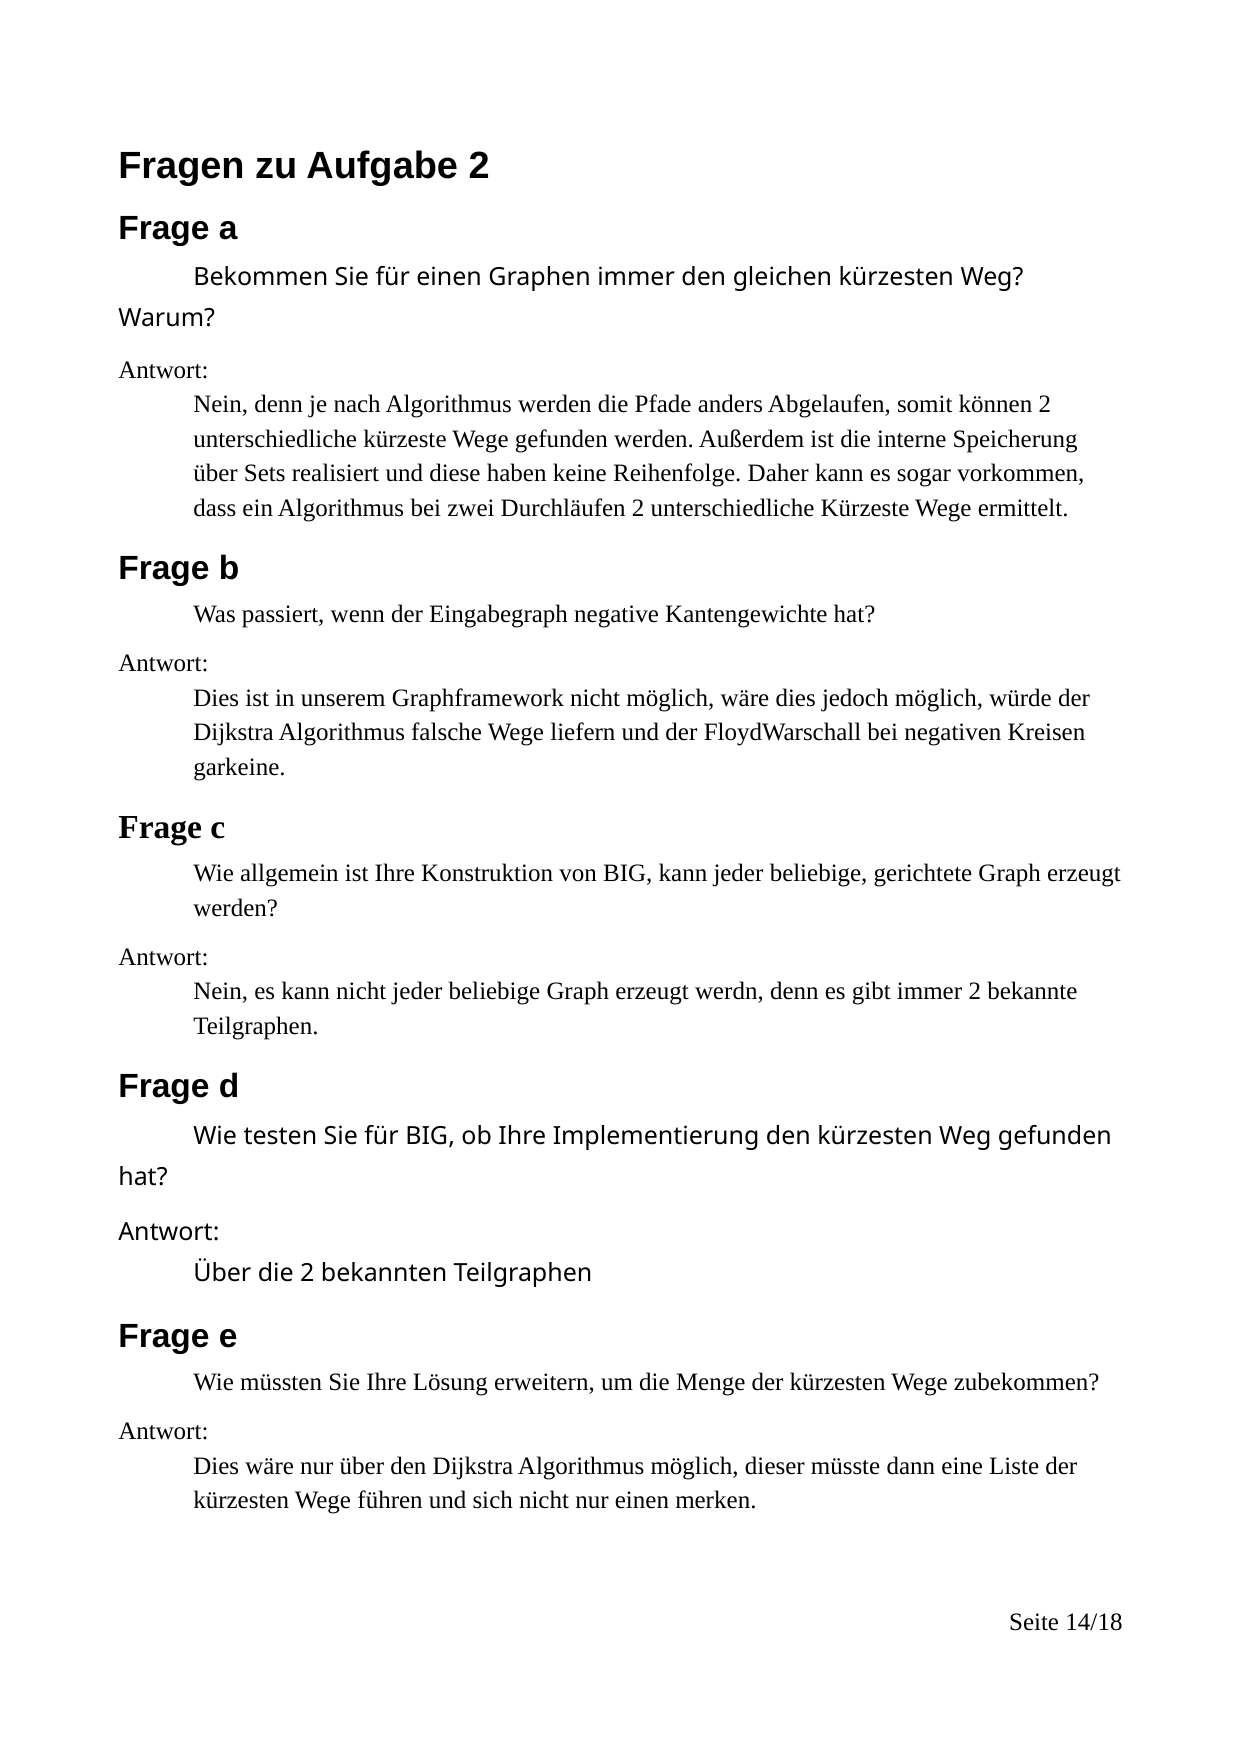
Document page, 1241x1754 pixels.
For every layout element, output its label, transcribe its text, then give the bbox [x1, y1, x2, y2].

text Wie testen Sie für BIG, ob Ihre Implementierung den kürzesten Weg gefunden hat? [118, 1117, 1122, 1192]
text Antwort: Nein, denn je nach Algorithmus werden die Pfade anders Abgelaufen, somit können 2 unterschiedliche kürzeste Wege gefunden werden. Außerdem ist die interne Speicherung über Sets realisiert und diese haben keine Reihenfolge. Daher kann es sogar vorkommen, dass ein Algorithmus bei zwei Durchläufen 2 unterschiedliche Kürzeste Wege ermittelt. [118, 355, 1122, 522]
subtitle Frage e [118, 1316, 1122, 1355]
text Antwort: Nein, es kann nicht jeder beliebige Graph erzeugt werdn, denn es gibt immer 2 bekannte Teilgraphen. [118, 942, 1122, 1039]
text Bekommen Sie für einen Graphen immer den gleichen kürzesten Weg? Warum? [118, 259, 1122, 334]
subtitle Frage c [118, 807, 1122, 846]
subtitle Frage a [118, 208, 1122, 246]
text Antwort: Über die 2 bekannten Teilgraphen [118, 1213, 1122, 1288]
text Wie allgemein ist Ihre Konstruktion von BIG, kann jeder beliebige, gerichtete Graph erzeugt werden? [118, 858, 1122, 922]
text Wie müssten Sie Ihre Lösung erweitern, um die Menge der kürzesten Wege zubekommen? [118, 1367, 1122, 1396]
subtitle Frage d [118, 1066, 1122, 1105]
subtitle Fragen zu Aufgabe 2 [118, 143, 1122, 187]
text Antwort: Dies wäre nur über den Dijkstra Algorithmus möglich, dieser müsste dann eine Liste der kürzesten Wege führen und sich nicht nur einen merken. [118, 1416, 1122, 1514]
subtitle Frage b [118, 548, 1122, 587]
text Was passiert, wenn der Eingabegraph negative Kantengewichte hat? [118, 599, 1122, 628]
text Antwort: Dies ist in unserem Graphframework nicht möglich, wäre dies jedoch möglich, würde der Dijkstra Algorithmus falsche Wege liefern und der FloydWarschall bei negativen Kreisen garkeine. [118, 648, 1122, 781]
